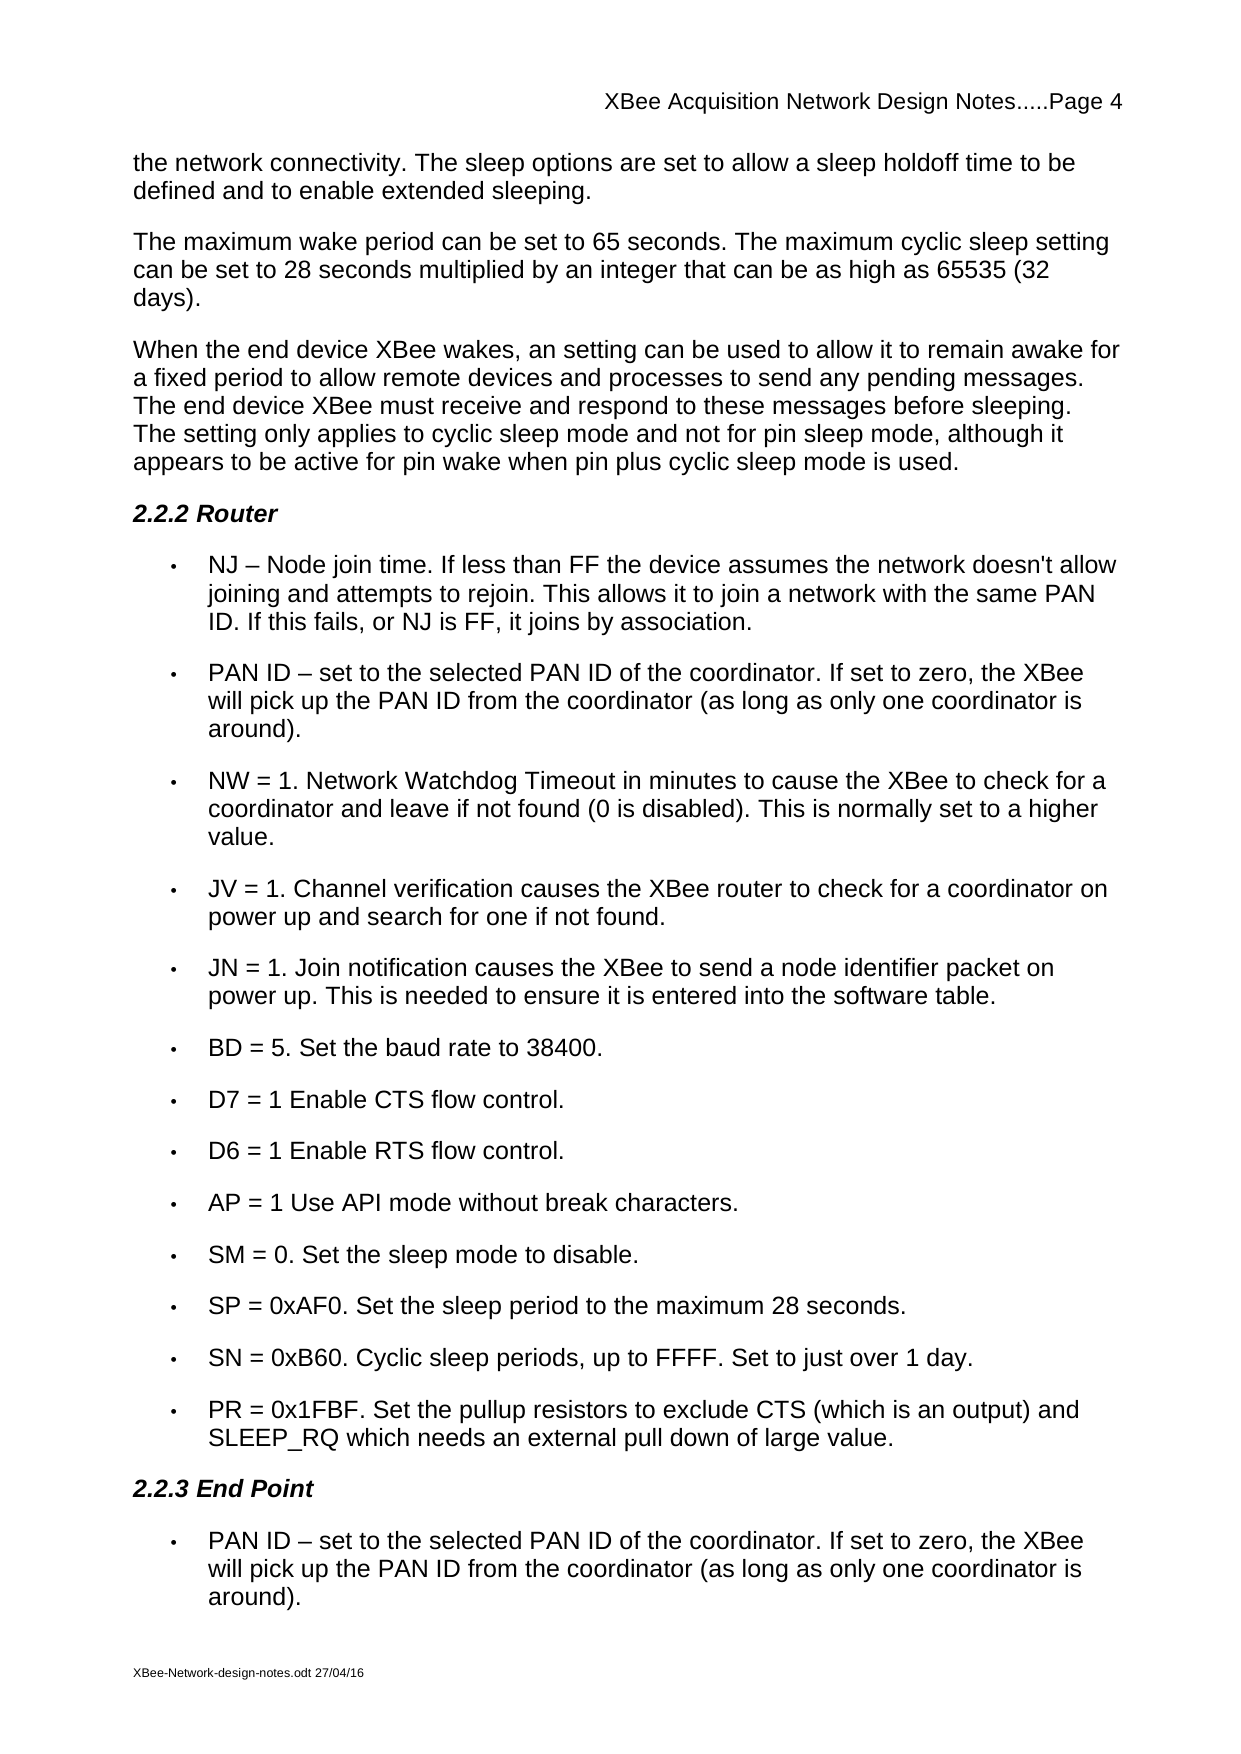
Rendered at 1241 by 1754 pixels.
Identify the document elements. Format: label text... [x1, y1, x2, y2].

list NW = 1. Network Watchdog Timeout in minutes to cause the XBee to check for a coordinator and leave if not found (0 is disabled). This is normally set to a higher value. [170, 767, 1123, 851]
list NJ – Node join time. If less than FF the device assumes the network doesn't allow joining and attempts to rejoin. This allows it to join a network with the same PAN ID. If this fails, or NJ is FF, it joins by association. [170, 551, 1123, 636]
list AP = 1 Use API mode without break characters. [170, 1189, 1123, 1217]
list SM = 0. Set the sleep mode to disable. [170, 1241, 1123, 1269]
list D6 = 1 Enable RTS flow control. [170, 1137, 1123, 1165]
list PAN ID – set to the selected PAN ID of the coordinator. If set to zero, the XBee will pick up the PAN ID from the coordinator (as long as only one coordinator is around). [170, 1527, 1123, 1611]
list PR = 0x1FBF. Set the pullup resistors to exclude CTS (which is an output) and SLEEP_RQ which needs an external pull down of large value. [170, 1396, 1123, 1452]
list PAN ID – set to the selected PAN ID of the coordinator. If set to zero, the XBee will pick up the PAN ID from the coordinator (as long as only one coordinator is around). [170, 659, 1123, 743]
list D7 = 1 Enable CTS flow control. [170, 1086, 1123, 1114]
subtitle Router [133, 500, 1123, 528]
text When the end device XBee wakes, an setting can be used to allow it to remain awake for a fixed period to allow remote devices and processes to send any pending messages. The end device XBee must receive and respond to these messages before sleeping. The setting only applies to cyclic sleep mode and not for pin sleep mode, although it appears to be active for pin wake when pin plus cyclic sleep mode is used. [133, 336, 1123, 476]
text the network connectivity. The sleep options are set to allow a sleep holdoff time to be defined and to enable extended sleeping. [133, 149, 1123, 205]
text The maximum wake period can be set to 65 seconds. The maximum cyclic sleep setting can be set to 28 seconds multiplied by an integer that can be as high as 65535 (32 days). [133, 228, 1123, 312]
list SN = 0xB60. Cyclic sleep periods, up to FFFF. Set to just over 1 day. [170, 1344, 1123, 1372]
list JN = 1. Join notification causes the XBee to send a node identifier packet on power up. This is needed to ensure it is entered into the software table. [170, 954, 1123, 1010]
list BD = 5. Set the baud rate to 38400. [170, 1034, 1123, 1062]
list JV = 1. Channel verification causes the XBee router to check for a coordinator on power up and search for one if not found. [170, 874, 1123, 931]
subtitle End Point [133, 1475, 1123, 1503]
list SP = 0xAF0. Set the sleep period to the maximum 28 seconds. [170, 1292, 1123, 1320]
